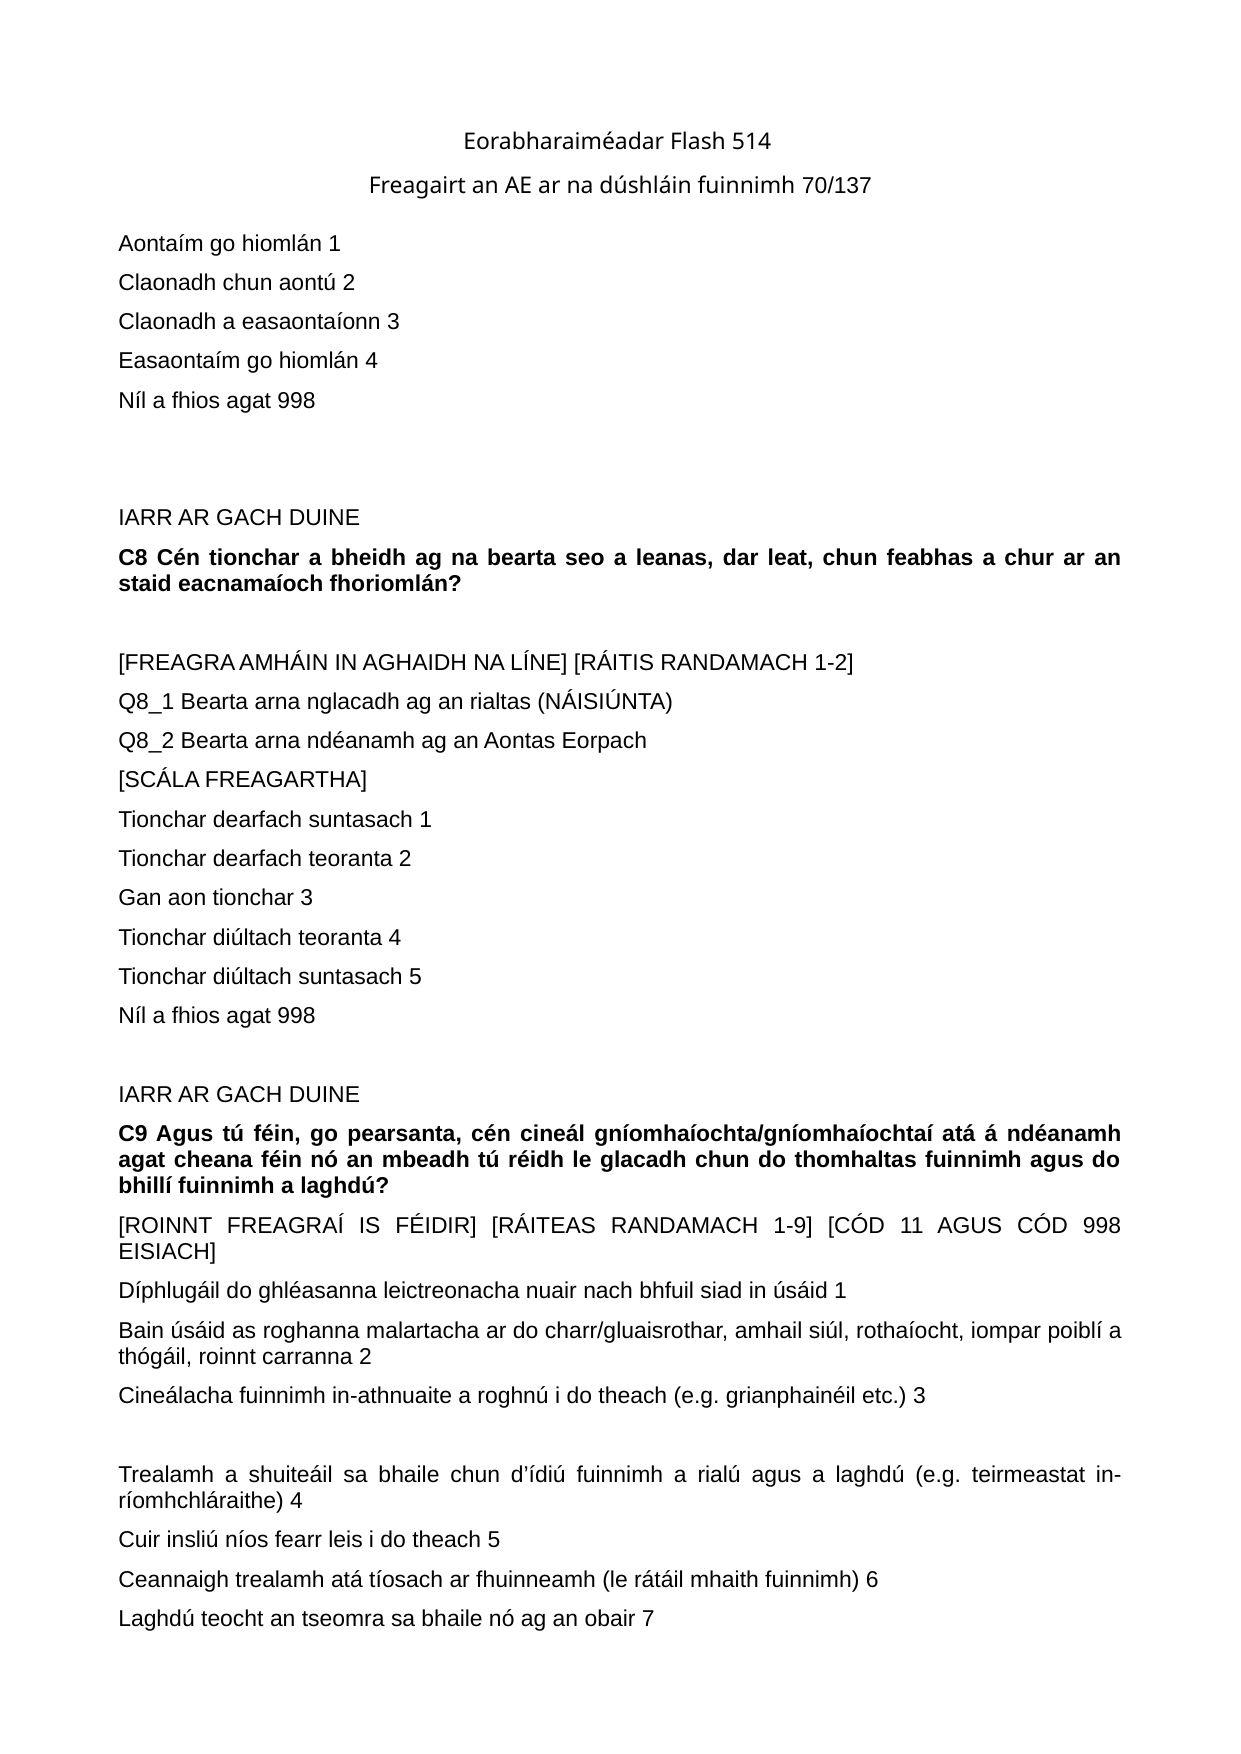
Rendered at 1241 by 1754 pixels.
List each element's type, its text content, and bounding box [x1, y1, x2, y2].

text Laghdú teocht an tseomra sa bhaile nó ag an obair 7 [118, 1605, 1122, 1631]
text C8 Cén tionchar a bheidh ag na bearta seo a leanas, dar leat, chun feabhas a chur ar an staid eacnamaíoch fhoriomlán? [118, 544, 1122, 596]
text Ceannaigh trealamh atá tíosach ar fhuinneamh (le rátáil mhaith fuinnimh) 6 [118, 1566, 1122, 1592]
text Aontaím go hiomlán 1 [118, 229, 1122, 256]
text Tionchar diúltach teoranta 4 [118, 923, 1122, 950]
text Tionchar dearfach suntasach 1 [118, 806, 1122, 832]
text Q8_2 Bearta arna ndéanamh ag an Aontas Eorpach [118, 727, 1122, 753]
text Díphlugáil do ghléasanna leictreonacha nuair nach bhfuil siad in úsáid 1 [118, 1277, 1122, 1304]
text Easaontaím go hiomlán 4 [118, 347, 1122, 374]
text Níl a fhios agat 998 [118, 387, 1122, 413]
text Gan aon tionchar 3 [118, 884, 1122, 911]
text C9 Agus tú féin, go pearsanta, cén cineál gníomhaíochta/gníomhaíochtaí atá á ndéanamh agat cheana féin nó an mbeadh tú réidh le glacadh chun do thomhaltas fuinnimh agus do bhillí fuinnimh a laghdú? [118, 1120, 1122, 1199]
text Níl a fhios agat 998 [118, 1002, 1122, 1028]
text IARR AR GACH DUINE [118, 1081, 1122, 1107]
text Cineálacha fuinnimh in-athnuaite a roghnú i do theach (e.g. grianphainéil etc.) 3 [118, 1382, 1122, 1409]
text Tionchar diúltach suntasach 5 [118, 963, 1122, 989]
text Tionchar dearfach teoranta 2 [118, 845, 1122, 871]
text [ROINNT FREAGRAÍ IS FÉIDIR] [RÁITEAS RANDAMACH 1-9] [CÓD 11 AGUS CÓD 998 EISIACH] [118, 1212, 1122, 1264]
text IARR AR GACH DUINE [118, 504, 1122, 531]
text Claonadh a easaontaíonn 3 [118, 308, 1122, 334]
text Claonadh chun aontú 2 [118, 269, 1122, 295]
text Cuir insliú níos fearr leis i do theach 5 [118, 1526, 1122, 1553]
text [FREAGRA AMHÁIN IN AGHAIDH NA LÍNE] [RÁITIS RANDAMACH 1-2] [118, 648, 1122, 675]
text Bain úsáid as roghanna malartacha ar do charr/gluaisrothar, amhail siúl, rothaíocht, iompar poiblí a thógáil, roinnt carranna 2 [118, 1317, 1122, 1369]
text Trealamh a shuiteáil sa bhaile chun d’ídiú fuinnimh a rialú agus a laghdú (e.g. teirmeastat in-ríomhchláraithe) 4 [118, 1461, 1122, 1513]
text Q8_1 Bearta arna nglacadh ag an rialtas (NÁISIÚNTA) [118, 688, 1122, 714]
text [SCÁLA FREAGARTHA] [118, 766, 1122, 793]
